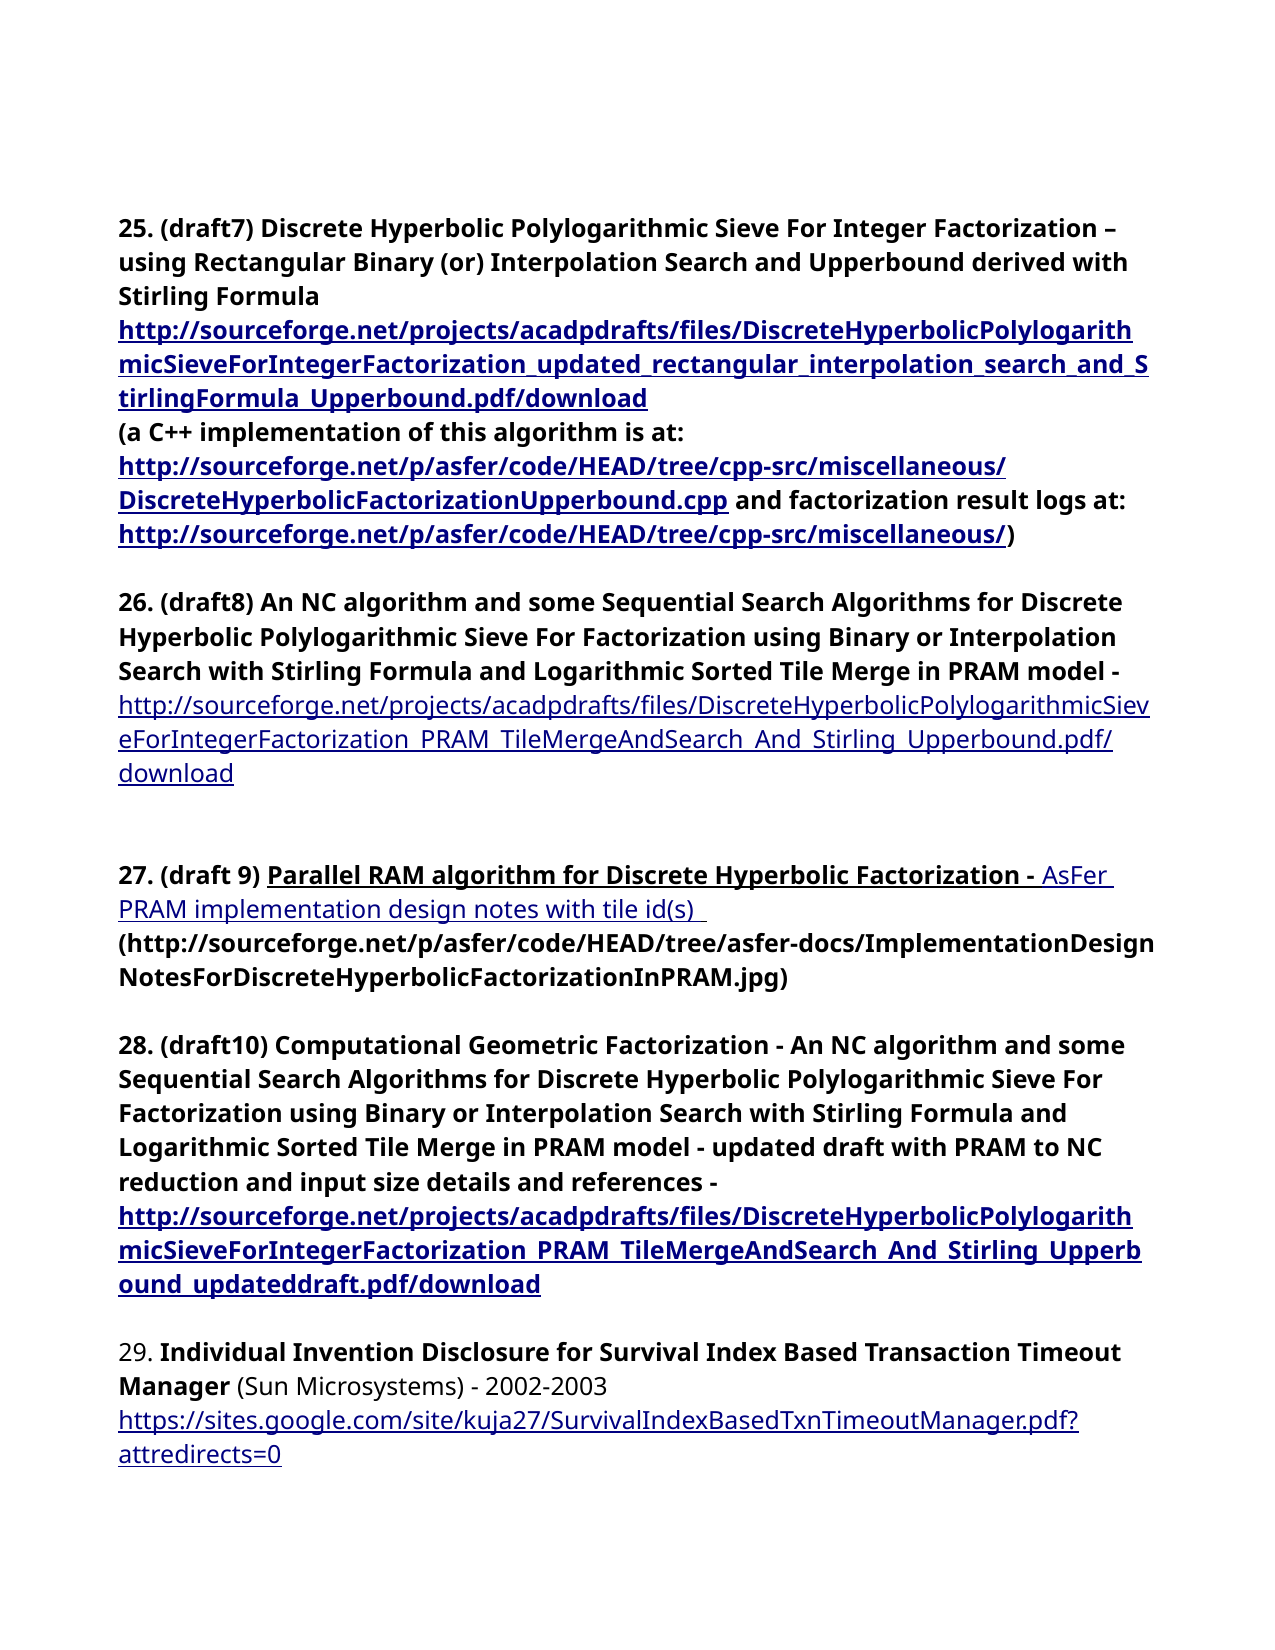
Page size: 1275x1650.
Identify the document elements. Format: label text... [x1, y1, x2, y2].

text Manager (Sun Microsystems) - 2002-2003 https://sites.google.com/site/kuja27/SurvivalIndexBasedTxnTimeoutManager.pdf?attredirects=0 [118, 1368, 1157, 1471]
text 26. (draft8) An NC algorithm and some Sequential Search Algorithms for Discrete Hyperbolic Polylogarithmic Sieve For Factorization using Binary or Interpolation Search with Stirling Formula and Logarithmic Sorted Tile Merge in PRAM model - http://sourceforge.net/projects/acadpdrafts/files/DiscreteHyperbolicPolylogarithmicSieveForIntegerFactorization_PRAM_TileMergeAndSearch_And_Stirling_Upperbound.pdf/download [118, 585, 1157, 789]
text 25. (draft7) Discrete Hyperbolic Polylogarithmic Sieve For Integer Factorization – using Rectangular Binary (or) Interpolation Search and Upperbound derived with Stirling Formula http://sourceforge.net/projects/acadpdrafts/files/DiscreteHyperbolicPolylogarithmicSieveForIntegerFactorization_updated_rectangular_interpolation_search_and_StirlingFormula_Upperbound.pdf/download [118, 210, 1157, 415]
text (a C++ implementation of this algorithm is at: http://sourceforge.net/p/asfer/code/HEAD/tree/cpp-src/miscellaneous/DiscreteHyperbolicFactorizationUpperbound.cpp and factorization result logs at: http://sourceforge.net/p/asfer/code/HEAD/tree/cpp-src/miscellaneous/) [118, 415, 1157, 551]
text 29. Individual Invention Disclosure for Survival Index Based Transaction Timeout [118, 1334, 1157, 1368]
text 28. (draft10) Computational Geometric Factorization - An NC algorithm and some Sequential Search Algorithms for Discrete Hyperbolic Polylogarithmic Sieve For Factorization using Binary or Interpolation Search with Stirling Formula and Logarithmic Sorted Tile Merge in PRAM model - updated draft with PRAM to NC reduction and input size details and references - http://sourceforge.net/projects/acadpdrafts/files/DiscreteHyperbolicPolylogarithmicSieveForIntegerFactorization_PRAM_TileMergeAndSearch_And_Stirling_Upperbound_updateddraft.pdf/download [118, 1028, 1157, 1300]
text 27. (draft 9) Parallel RAM algorithm for Discrete Hyperbolic Factorization - AsFer PRAM implementation design notes with tile id(s) (http://sourceforge.net/p/asfer/code/HEAD/tree/asfer-docs/ImplementationDesignNotesForDiscreteHyperbolicFactorizationInPRAM.jpg) [118, 858, 1157, 994]
